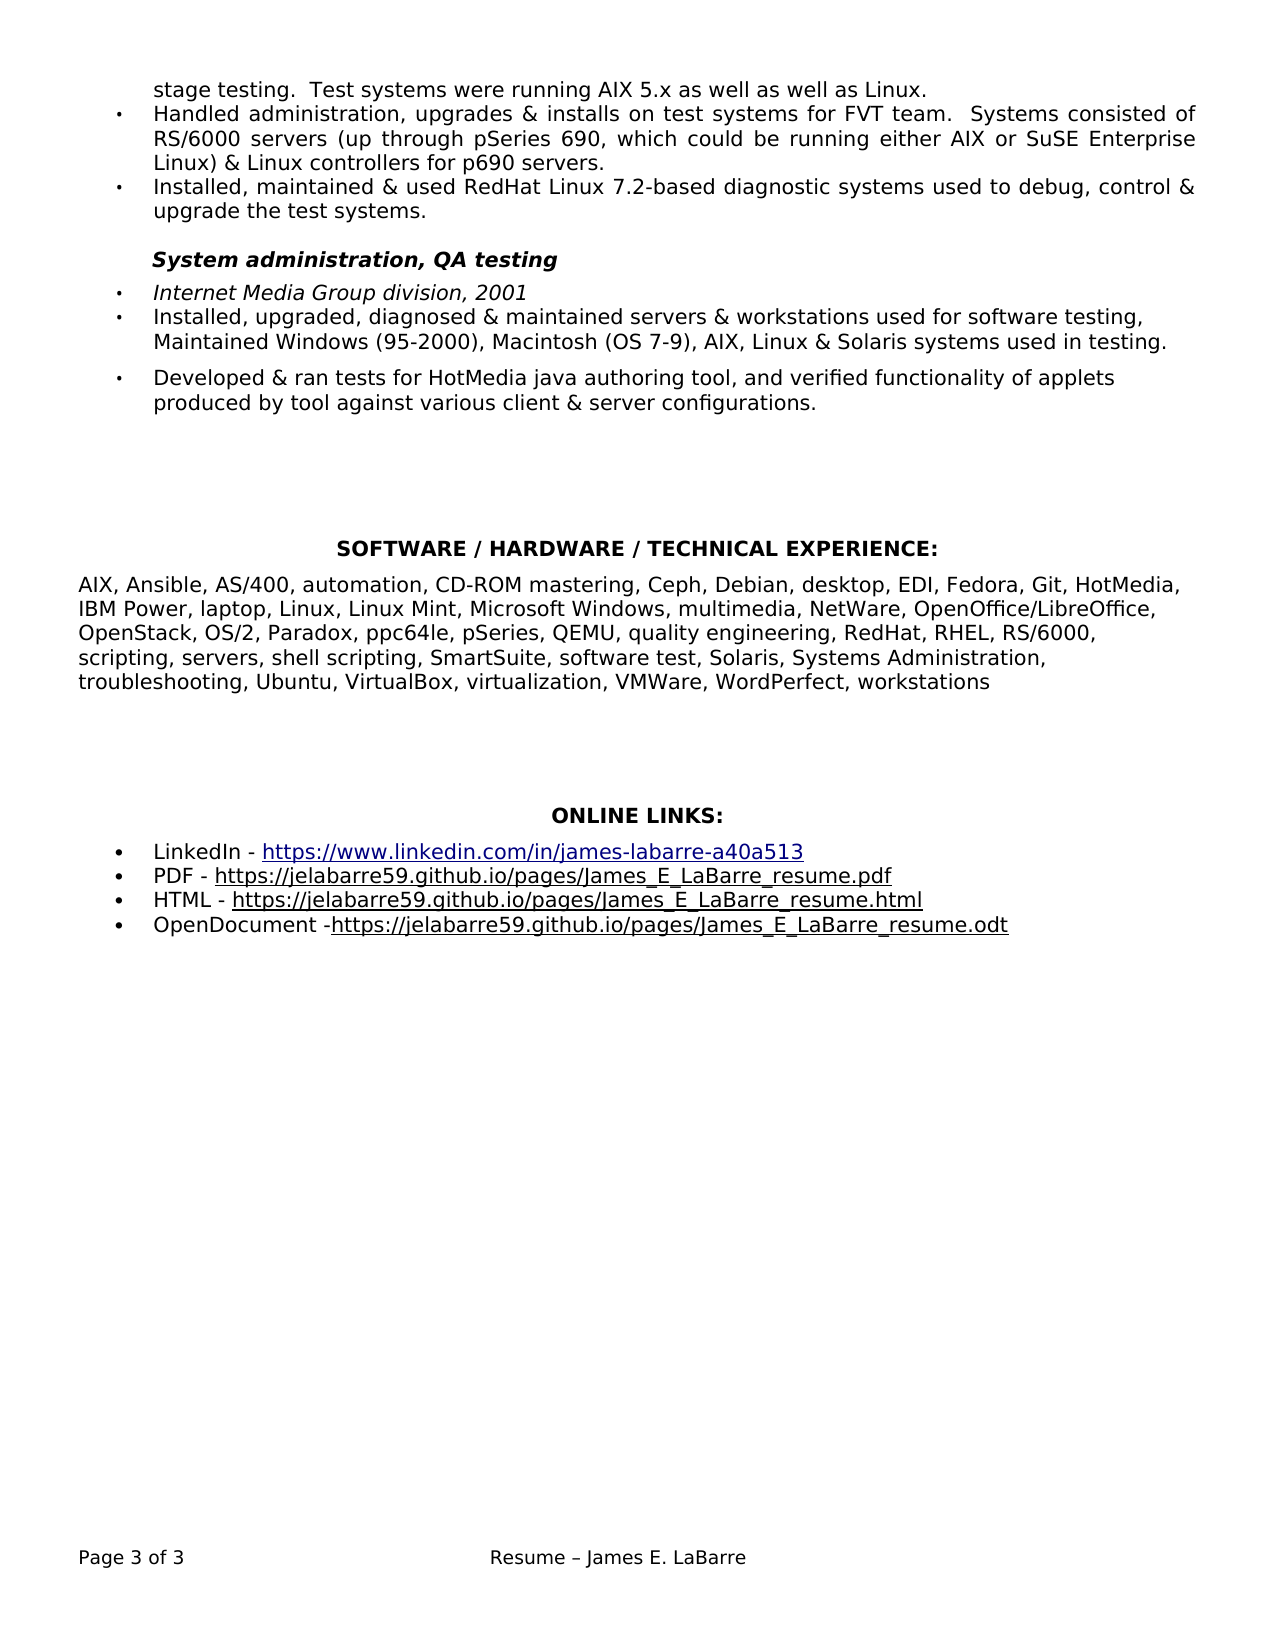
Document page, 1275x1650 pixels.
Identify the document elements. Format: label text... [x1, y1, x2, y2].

list Installed, upgraded, diagnosed & maintained servers & workstations used for software testing, Maintained Windows (95-2000), Macintosh (OS 7-9), AIX, Linux & Solaris systems used in testing. [116, 305, 1197, 354]
subtitle OpenDocument -https://jelabarre59.github.io/pages/James_E_LaBarre_resume.odt [116, 913, 1197, 937]
text System administration, QA testing [78, 248, 1197, 272]
subtitle Internet Media Group division, 2001 [116, 281, 1197, 305]
text AIX, Ansible, AS/400, automation, CD-ROM mastering, Ceph, Debian, desktop, EDI, Fedora, Git, HotMedia, IBM Power, laptop, Linux, Linux Mint, Microsoft Windows, multimedia, NetWare, OpenOffice/LibreOffice, OpenStack, OS/2, Paradox, ppc64le, pSeries, QEMU, quality engineering, RedHat, RHEL, RS/6000, scripting, servers, shell scripting, SmartSuite, software test, Solaris, Systems Administration, troubleshooting, Ubuntu, VirtualBox, virtualization, VMWare, WordPerfect, workstations [78, 573, 1197, 694]
list Developed & ran tests for HotMedia java authoring tool, and verified functionality of applets produced by tool against various client & server configurations. [116, 366, 1197, 415]
subtitle HTML - https://jelabarre59.github.io/pages/James_E_LaBarre_resume.html [116, 888, 1197, 913]
list stage testing. Test systems were running AIX 5.x as well as well as Linux. [116, 78, 1197, 102]
text SOFTWARE / HARDWARE / TECHNICAL EXPERIENCE: [78, 537, 1197, 561]
list Handled administration, upgrades & installs on test systems for FVT team. Systems consisted of RS/6000 servers (up through pSeries 690, which could be running either AIX or SuSE Enterprise Linux) & Linux controllers for p690 servers. [116, 102, 1197, 175]
subtitle PDF - https://jelabarre59.github.io/pages/James_E_LaBarre_resume.pdf [116, 864, 1197, 888]
list Installed, maintained & used RedHat Linux 7.2-based diagnostic systems used to debug, control & upgrade the test systems. [116, 175, 1197, 224]
text ONLINE LINKS: [78, 804, 1197, 828]
subtitle LinkedIn - https://www.linkedin.com/in/james-labarre-a40a513 [116, 840, 1197, 864]
